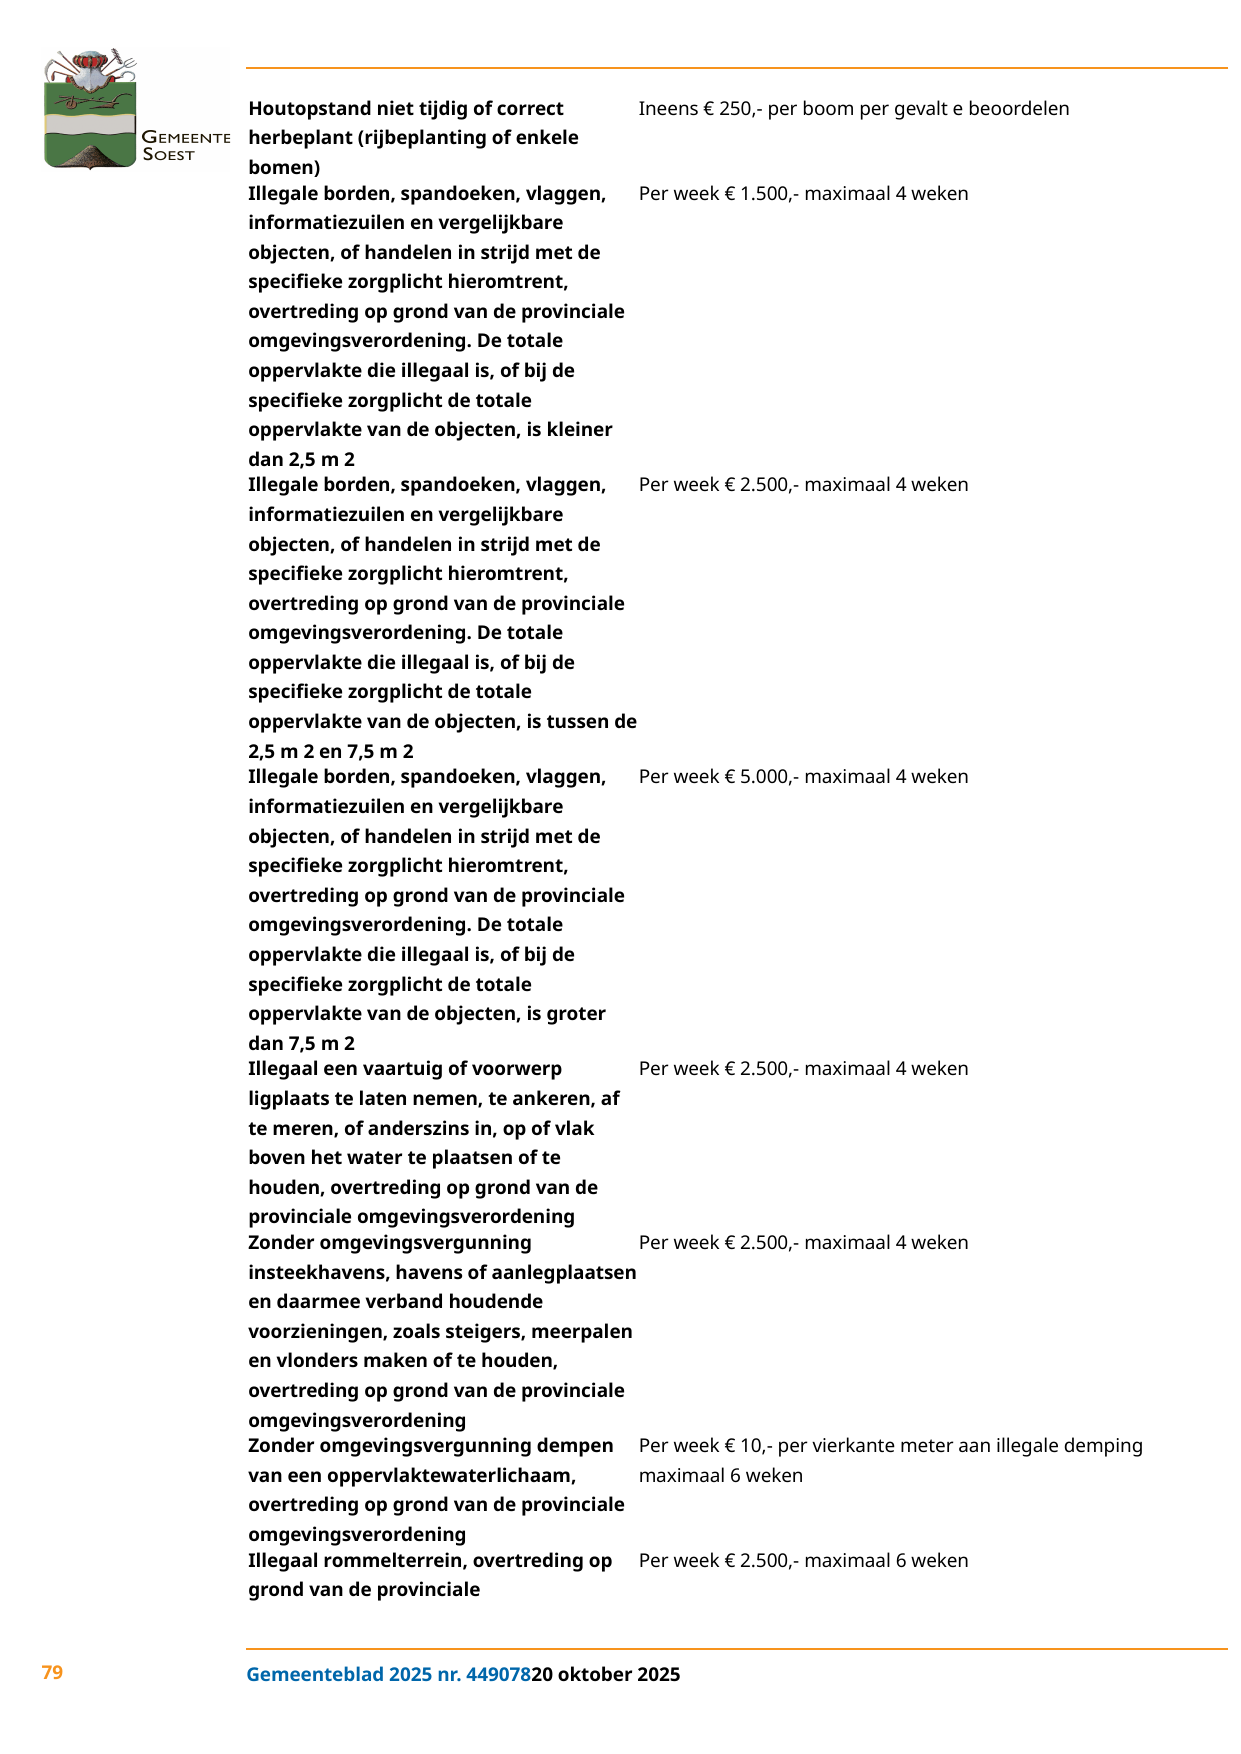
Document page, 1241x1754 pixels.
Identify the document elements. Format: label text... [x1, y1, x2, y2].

table_cell Illegale borden, spandoeken, vlaggen, informatiezuilen en vergelijkbare objecten, of handelen in strijd met de specifieke zorgplicht hieromtrent, overtreding op grond van de provinciale omgevingsverordening. De totale oppervlakte die illegaal is, of bij de specifieke zorgplicht de totale oppervlakte van de objecten, is kleiner dan 2,5 m 2 [248, 180, 638, 472]
table_cell Per week € 2.500,- maximaal 4 weken [639, 472, 1152, 764]
table_cell Illegale borden, spandoeken, vlaggen, informatiezuilen en vergelijkbare objecten, of handelen in strijd met de specifieke zorgplicht hieromtrent, overtreding op grond van de provinciale omgevingsverordening. De totale oppervlakte die illegaal is, of bij de specifieke zorgplicht de totale oppervlakte van de objecten, is groter dan 7,5 m 2 [248, 764, 638, 1056]
table_cell Per week € 2.500,- maximaal 4 weken [639, 1056, 1152, 1229]
table_cell Illegaal een vaartuig of voorwerp ligplaats te laten nemen, te ankeren, af te meren, of anderszins in, op of vlak boven het water te plaatsen of te houden, overtreding op grond van de provinciale omgevingsverordening [248, 1056, 638, 1229]
table_cell Per week € 2.500,- maximaal 6 weken [639, 1547, 1152, 1602]
table_cell Per week € 1.500,- maximaal 4 weken [639, 180, 1152, 472]
table_cell Zonder omgevingsvergunning dempen van een oppervlaktewaterlichaam, overtreding op grond van de provinciale omgevingsverordening [248, 1433, 638, 1547]
table_cell Per week € 5.000,- maximaal 4 weken [639, 764, 1152, 1056]
table_cell Per week € 10,- per vierkante meter aan illegale demping maximaal 6 weken [639, 1433, 1152, 1547]
table_cell Ineens € 250,- per boom per gevalt e beoordelen [639, 95, 1152, 180]
table_cell Illegale borden, spandoeken, vlaggen, informatiezuilen en vergelijkbare objecten, of handelen in strijd met de specifieke zorgplicht hieromtrent, overtreding op grond van de provinciale omgevingsverordening. De totale oppervlakte die illegaal is, of bij de specifieke zorgplicht de totale oppervlakte van de objecten, is tussen de 2,5 m 2 en 7,5 m 2 [248, 472, 638, 764]
table_cell Illegaal rommelterrein, overtreding op grond van de provinciale [248, 1547, 638, 1602]
table_cell Houtopstand niet tijdig of correct herbeplant (rijbeplanting of enkele bomen) [248, 95, 638, 180]
picture [41, 47, 231, 172]
table_cell Per week € 2.500,- maximaal 4 weken [639, 1229, 1152, 1432]
table_cell Zonder omgevingsvergunning insteekhavens, havens of aanlegplaatsen en daarmee verband houdende voorzieningen, zoals steigers, meerpalen en vlonders maken of te houden, overtreding op grond van de provinciale omgevingsverordening [248, 1229, 638, 1432]
